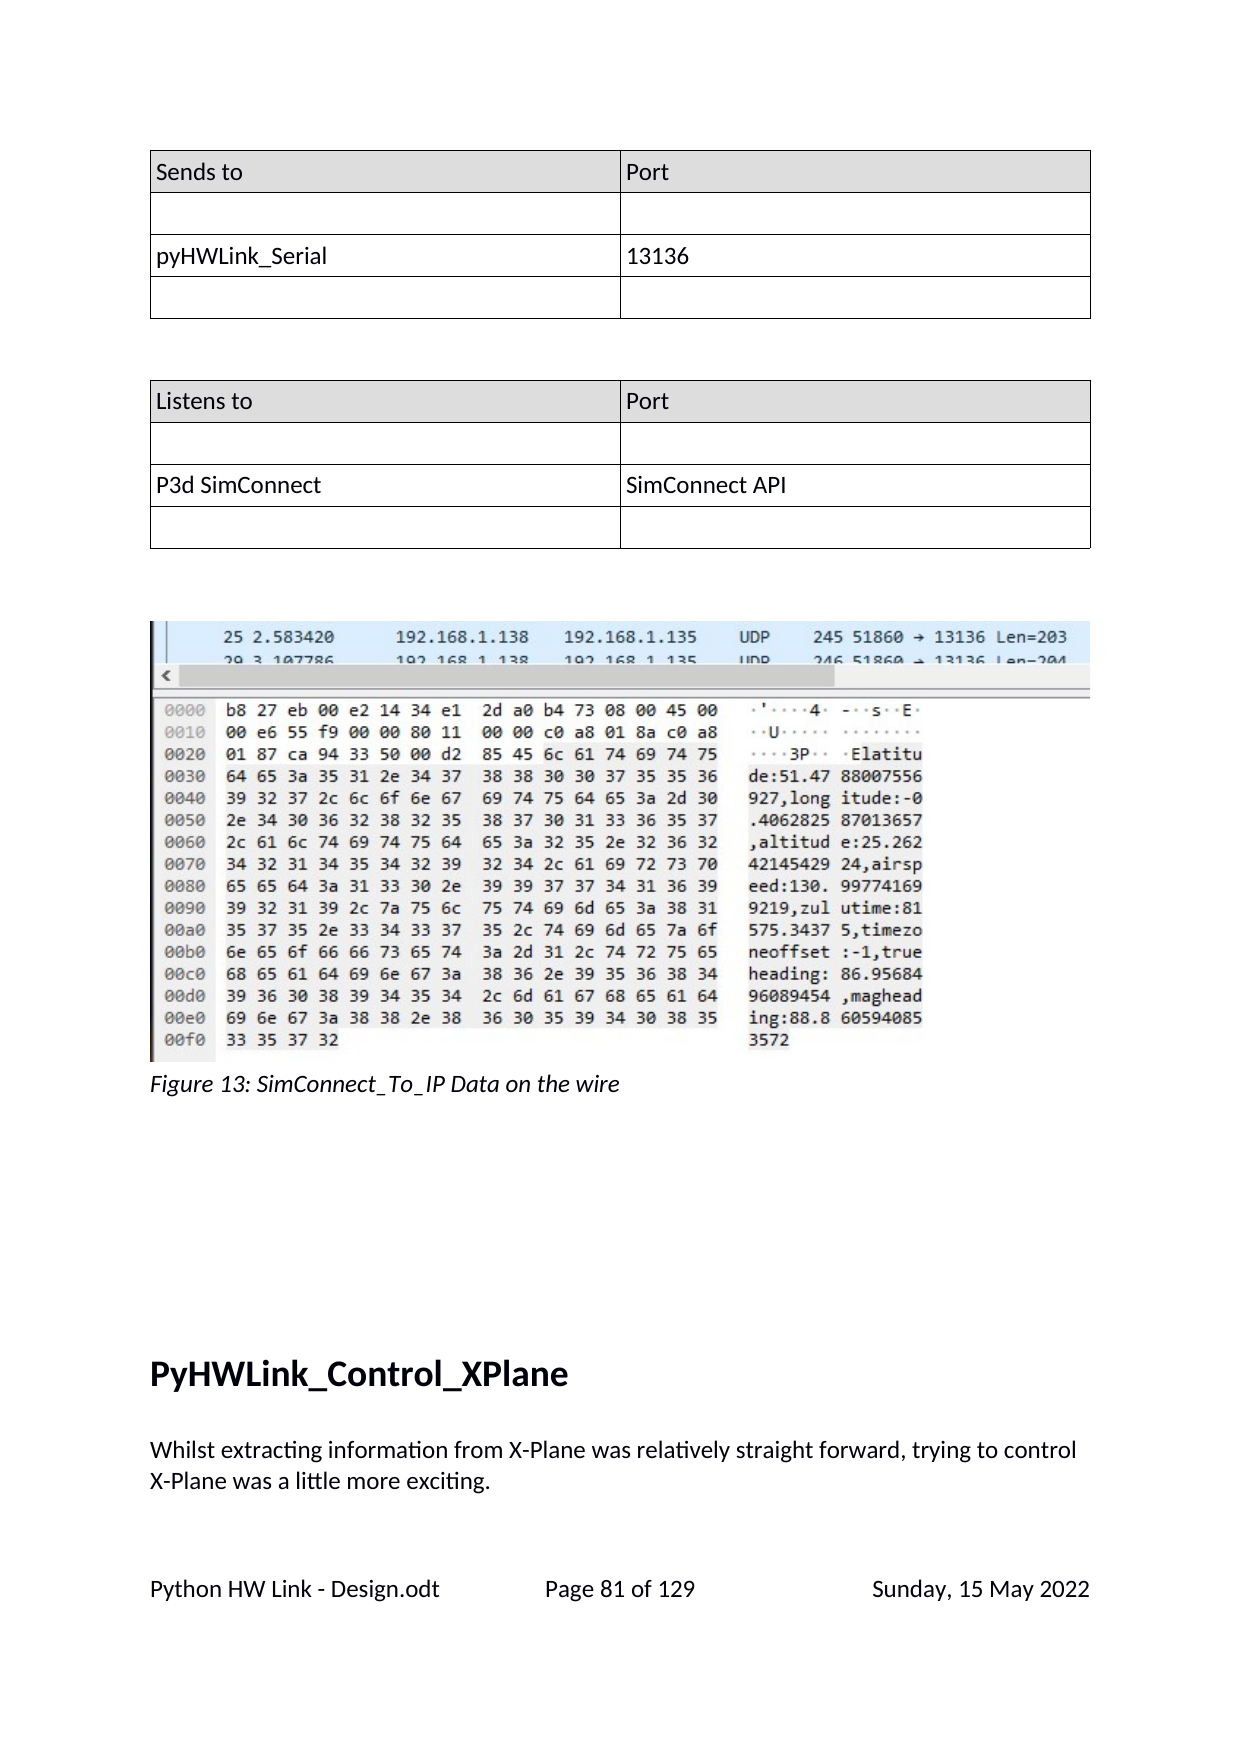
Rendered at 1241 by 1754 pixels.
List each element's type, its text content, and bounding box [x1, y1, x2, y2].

table_cell [151, 507, 620, 548]
subtitle PyHWLink_Control_XPlane [150, 1349, 1090, 1395]
table_cell P3d SimConnect [151, 465, 620, 506]
table_cell [621, 193, 1090, 234]
text Whilst extracting information from X-Plane was relatively straight forward, trying to control X-Plane was a little more exciting. [150, 1434, 1090, 1495]
table_cell SimConnect API [621, 465, 1090, 506]
table_header Sends to [151, 151, 620, 192]
table_cell [151, 193, 620, 234]
table_cell [621, 277, 1090, 318]
table_header Listens to [151, 381, 620, 422]
table_cell [621, 423, 1090, 464]
table_cell [621, 507, 1090, 548]
table_cell pyHWLink_Serial [151, 235, 620, 276]
table_header Port [621, 381, 1090, 422]
table_cell [151, 423, 620, 464]
table_header Port [621, 151, 1090, 192]
table_cell 13136 [621, 235, 1090, 276]
picture [150, 621, 1091, 1062]
text Figure 13: SimConnect_To_IP Data on the wire [150, 1062, 1090, 1098]
table_cell [151, 277, 620, 318]
